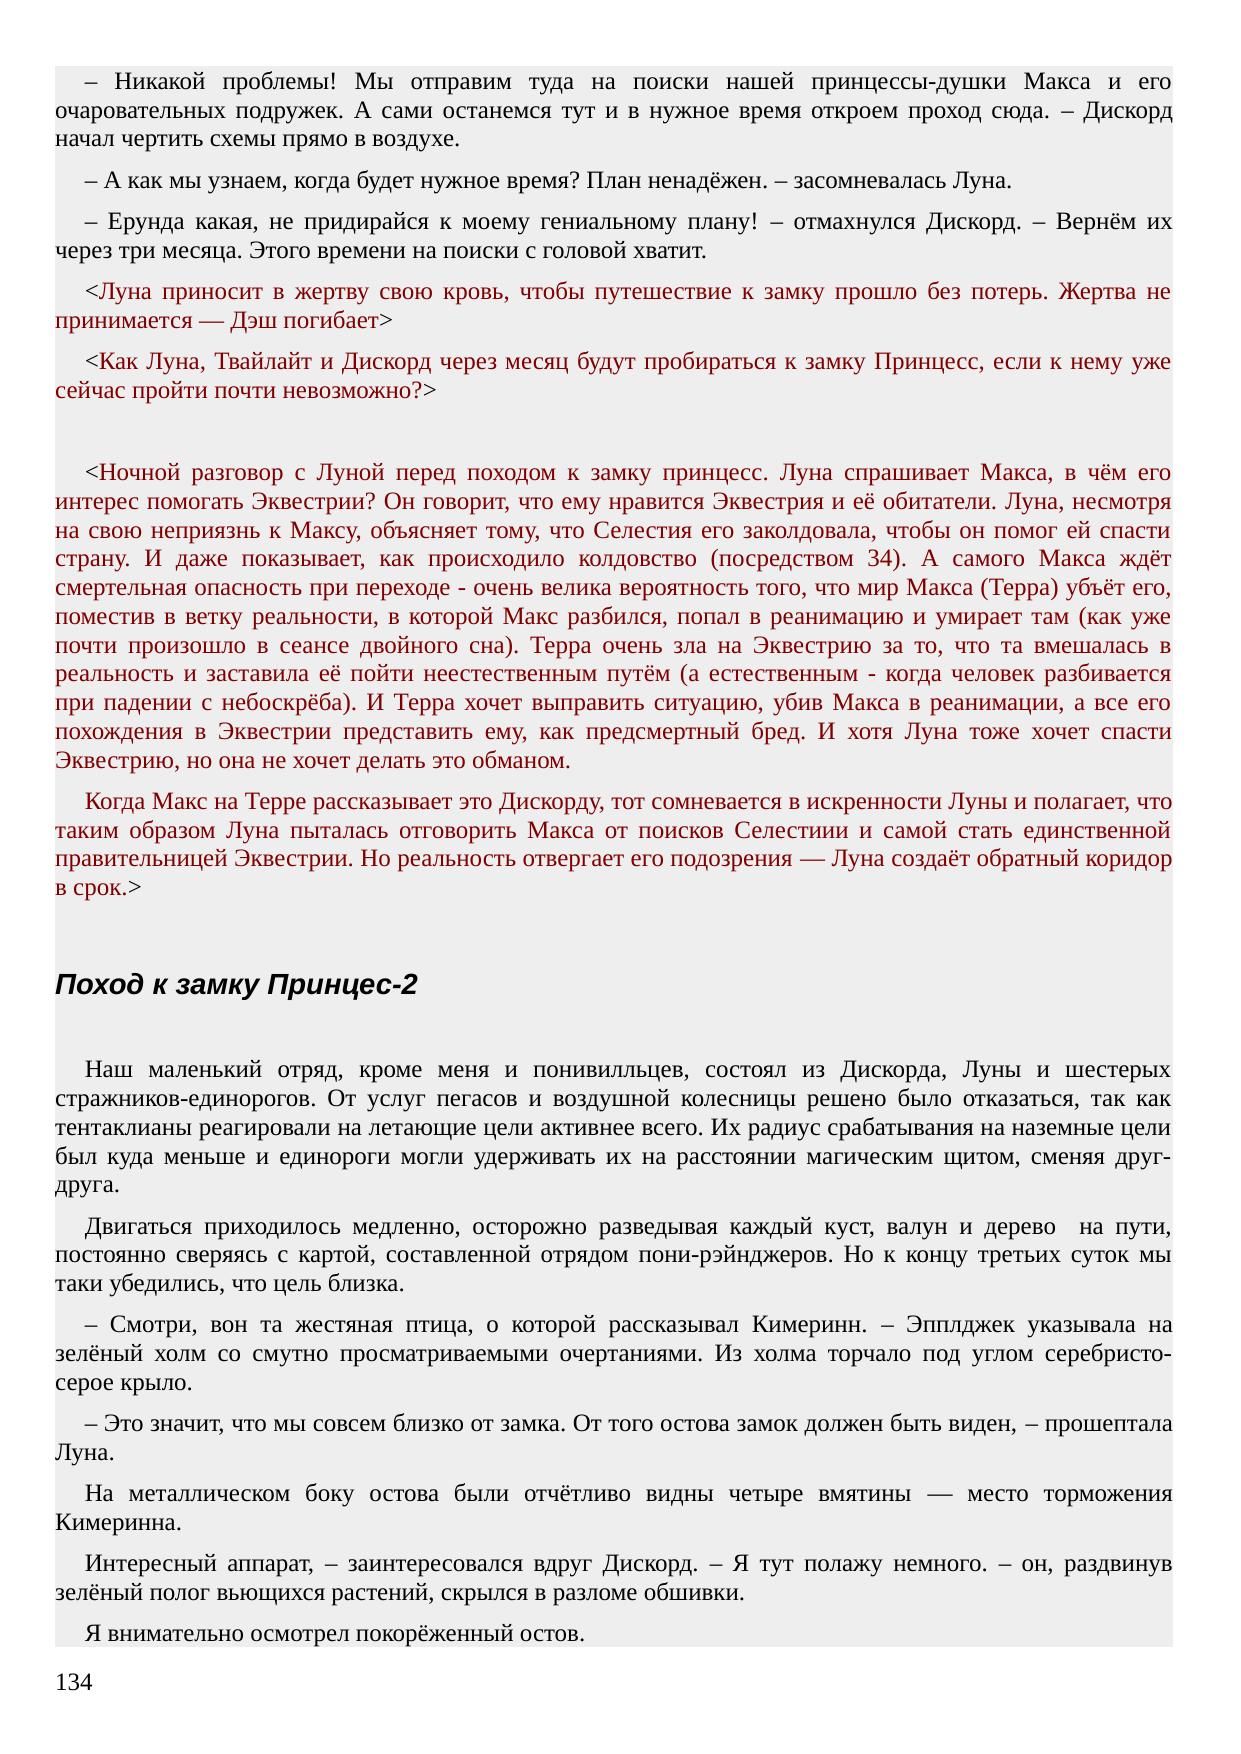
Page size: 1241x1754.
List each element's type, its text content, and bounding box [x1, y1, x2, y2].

text Наш маленький отряд, кроме меня и понивилльцев, состоял из Дискорда, Луны и шестерых стражников-единорогов. От услуг пегасов и воздушной колесницы решено было отказаться, так как тентаклианы реагировали на летающие цели активнее всего. Их радиус срабатывания на наземные цели был куда меньше и единороги могли удерживать их на расстоянии магическим щитом, сменяя друг-друга. [55, 1054, 1173, 1198]
text – Ерунда какая, не придирайся к моему гениальному плану! – отмахнулся Дискорд. – Вернём их через три месяца. Этого времени на поиски с головой хватит. [55, 206, 1173, 263]
text <Луна приносит в жертву свою кровь, чтобы путешествие к замку прошло без потерь. Жертва не принимается — Дэш погибает> [55, 276, 1173, 333]
text Двигаться приходилось медленно, осторожно разведывая каждый куст, валун и дерево на пути, постоянно сверяясь с картой, составленной отрядом пони-рэйнджеров. Но к концу третьих суток мы таки убедились, что цель близка. [55, 1211, 1173, 1297]
text Я внимательно осмотрел покорёженный остов. [55, 1618, 1173, 1647]
text – Это значит, что мы совсем близко от замка. От того остова замок должен быть виден, – прошептала Луна. [55, 1408, 1173, 1466]
text <Как Луна, Твайлайт и Дискорд через месяц будут пробираться к замку Принцесс, если к нему уже сейчас пройти почти невозможно?> [55, 346, 1173, 403]
text – А как мы узнаем, когда будет нужное время? План ненадёжен. – засомневалась Луна. [55, 165, 1173, 193]
subtitle Поход к замку Принцес-2 [55, 967, 1173, 1001]
text Когда Макс на Терре рассказывает это Дискорду, тот сомневается в искренности Луны и полагает, что таким образом Луна пыталась отговорить Макса от поисков Селестиии и самой стать единственной правительницей Эквестрии. Но реальность отвергает его подозрения — Луна создаёт обратный коридор в срок.> [55, 786, 1173, 901]
text Интересный аппарат, – заинтересовался вдруг Дискорд. – Я тут полажу немного. – он, раздвинув зелёный полог вьющихся растений, скрылся в разломе обшивки. [55, 1548, 1173, 1606]
text – Смотри, вон та жестяная птица, о которой рассказывал Кимеринн. – Эпплджек указывала на зелёный холм со смутно просматриваемыми очертаниями. Из холма торчало под углом серебристо-серое крыло. [55, 1309, 1173, 1396]
text <Ночной разговор с Луной перед походом к замку принцесс. Луна спрашивает Макса, в чём его интерес помогать Эквестрии? Он говорит, что ему нравится Эквестрия и её обитатели. Луна, несмотря на свою неприязнь к Максу, объясняет тому, что Селестия его заколдовала, чтобы он помог ей спасти страну. И даже показывает, как происходило колдовство (посредством 34). А самого Макса ждёт смертельная опасность при переходе - очень велика вероятность того, что мир Макса (Терра) убъёт его, поместив в ветку реальности, в которой Макс разбился, попал в реанимацию и умирает там (как уже почти произошло в сеансе двойного сна). Терра очень зла на Эквестрию за то, что та вмешалась в реальность и заставила её пойти неестественным путём (а естественным - когда человек разбивается при падении с небоскрёба). И Терра хочет выправить ситуацию, убив Макса в реанимации, а все его похождения в Эквестрии представить ему, как предсмертный бред. И хотя Луна тоже хочет спасти Эквестрию, но она не хочет делать это обманом. [55, 457, 1173, 773]
text На металлическом боку остова были отчётливо видны четыре вмятины — место торможения Кимеринна. [55, 1478, 1173, 1536]
text – Никакой проблемы! Мы отправим туда на поиски нашей принцессы-душки Макса и его очаровательных подружек. А сами останемся тут и в нужное время откроем проход сюда. – Дискорд начал чертить схемы прямо в воздухе. [55, 66, 1173, 152]
